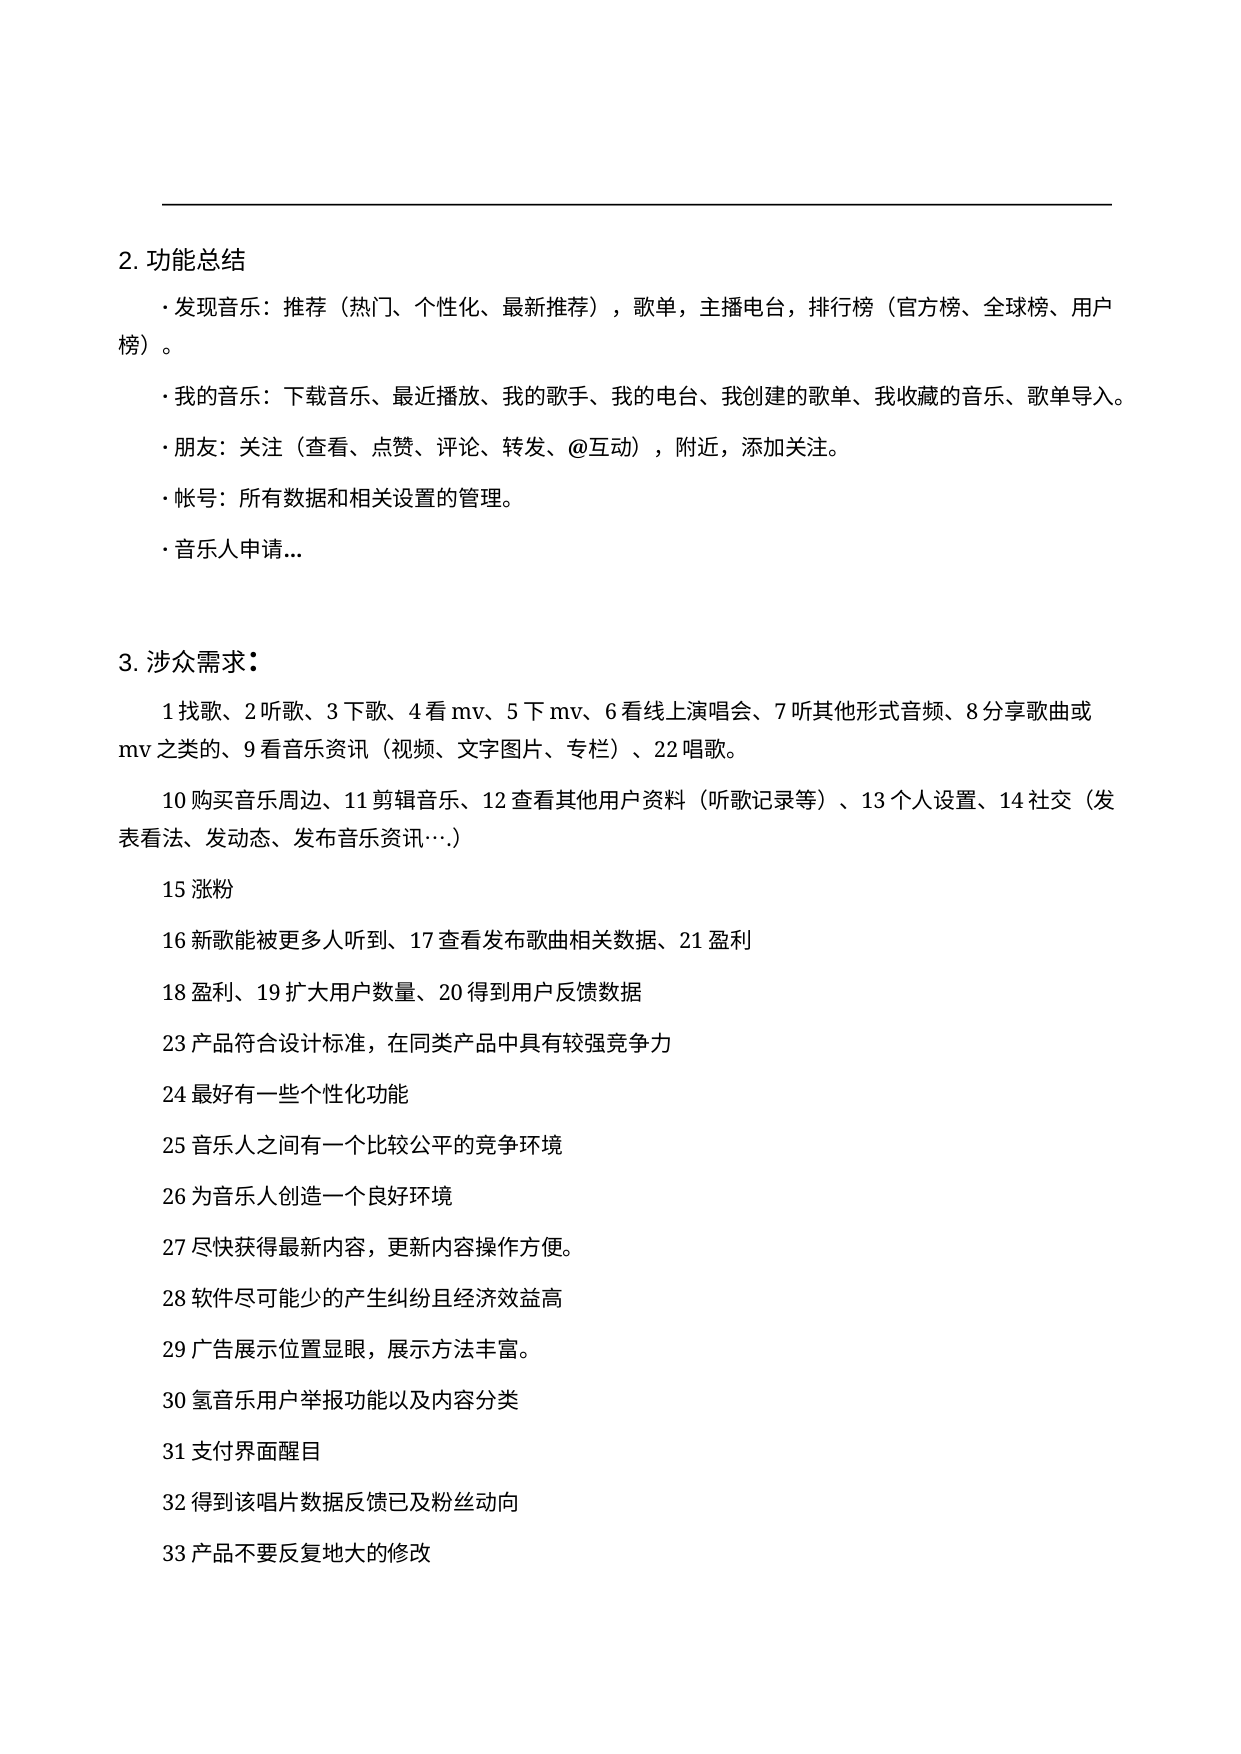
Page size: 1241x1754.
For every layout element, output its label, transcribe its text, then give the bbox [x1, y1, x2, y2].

text 15涨粉 [118, 872, 1122, 904]
text 23产品符合设计标准，在同类产品中具有较强竞争力 [118, 1026, 1122, 1057]
text —————————————————————————————————————— [118, 188, 1122, 216]
text · 发现音乐：推荐（热门、个性化、最新推荐），歌单，主播电台，排行榜（官方榜、全球榜、用户榜）。 [118, 290, 1122, 360]
text · 我的音乐：下载音乐、最近播放、我的歌手、我的电台、我创建的歌单、我收藏的音乐、歌单导入。 [118, 379, 1122, 411]
text 28软件尽可能少的产生纠纷且经济效益高 [118, 1281, 1122, 1313]
text 26为音乐人创造一个良好环境 [118, 1179, 1122, 1211]
text 27尽快获得最新内容，更新内容操作方便。 [118, 1230, 1122, 1262]
subtitle 涉众需求： [118, 637, 1122, 679]
text 30氢音乐用户举报功能以及内容分类 [118, 1383, 1122, 1415]
subtitle 功能总结 [118, 240, 1122, 277]
text 1找歌、2听歌、3下歌、4看mv、5下mv、6看线上演唱会、7听其他形式音频、8分享歌曲或mv之类的、9看音乐资讯（视频、文字图片、专栏）、22唱歌。 [118, 694, 1122, 764]
text 25音乐人之间有一个比较公平的竞争环境 [118, 1128, 1122, 1159]
text 10购买音乐周边、11剪辑音乐、12查看其他用户资料（听歌记录等）、13个人设置、14社交（发表看法、发动态、发布音乐资讯….） [118, 783, 1122, 853]
text 33产品不要反复地大的修改 [118, 1536, 1122, 1568]
text · 帐号：所有数据和相关设置的管理。 [118, 481, 1122, 513]
text 29广告展示位置显眼，展示方法丰富。 [118, 1332, 1122, 1364]
text 16新歌能被更多人听到、17查看发布歌曲相关数据、21盈利 [118, 923, 1122, 955]
text 24最好有一些个性化功能 [118, 1077, 1122, 1108]
text 31支付界面醒目 [118, 1434, 1122, 1466]
text 32得到该唱片数据反馈已及粉丝动向 [118, 1485, 1122, 1517]
text 18盈利、19扩大用户数量、20得到用户反馈数据 [118, 974, 1122, 1006]
text · 音乐人申请... [118, 532, 1122, 564]
text · 朋友：关注（查看、点赞、评论、转发、@互动），附近，添加关注。 [118, 430, 1122, 462]
